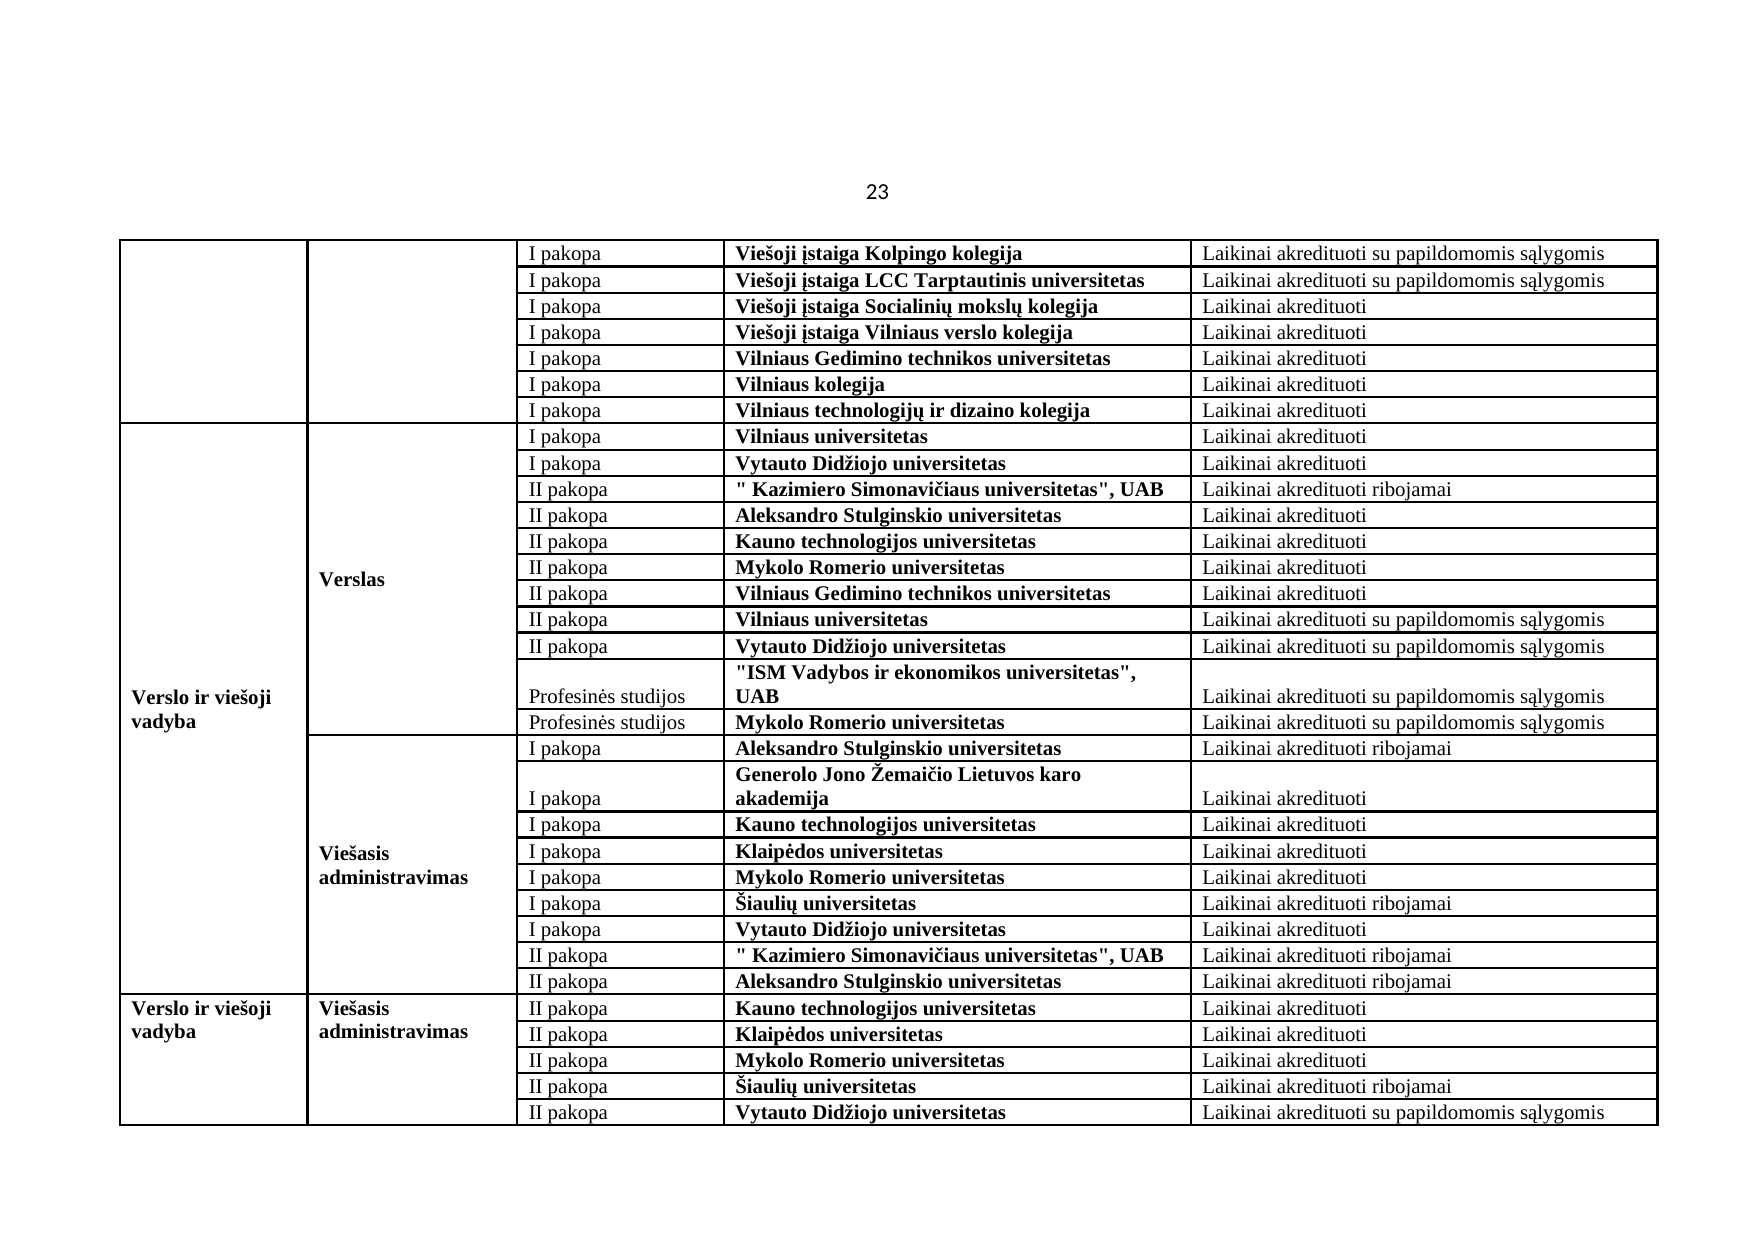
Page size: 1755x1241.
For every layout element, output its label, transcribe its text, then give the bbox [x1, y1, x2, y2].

table_cell Laikinai akredituoti [1192, 762, 1656, 810]
table_cell Aleksandro Stulginskio universitetas [725, 969, 1190, 993]
table_cell I pakopa [518, 346, 723, 370]
table_cell Vytauto Didžiojo universitetas [725, 634, 1190, 658]
table_cell Viešoji įstaiga Vilniaus verslo kolegija [725, 320, 1190, 344]
table_cell Laikinai akredituoti [1192, 294, 1656, 318]
table_cell II pakopa [518, 529, 723, 553]
table_cell [309, 241, 516, 422]
table_cell Mykolo Romerio universitetas [725, 1048, 1190, 1072]
table_cell Laikinai akredituoti [1192, 839, 1656, 863]
table_cell Generolo Jono Žemaičio Lietuvos karo akademija [725, 762, 1190, 810]
table_cell I pakopa [518, 320, 723, 344]
table_cell I pakopa [518, 839, 723, 863]
table_cell II pakopa [518, 969, 723, 993]
table_cell II pakopa [518, 995, 723, 1019]
table_cell Vilniaus Gedimino technikos universitetas [725, 581, 1190, 605]
table_cell Klaipėdos universitetas [725, 839, 1190, 863]
table_cell Viešoji įstaiga Kolpingo kolegija [725, 241, 1190, 265]
table_cell Laikinai akredituoti [1192, 320, 1656, 344]
table_cell Vytauto Didžiojo universitetas [725, 451, 1190, 474]
table_cell I pakopa [518, 241, 723, 265]
table_cell Laikinai akredituoti su papildomomis sąlygomis [1192, 241, 1656, 265]
table_cell Laikinai akredituoti su papildomomis sąlygomis [1192, 634, 1656, 658]
table_cell Laikinai akredituoti [1192, 346, 1656, 370]
table_cell Laikinai akredituoti su papildomomis sąlygomis [1192, 268, 1656, 292]
table_cell Laikinai akredituoti [1192, 451, 1656, 474]
table_cell Šiaulių universitetas [725, 1074, 1190, 1098]
table_cell II pakopa [518, 1100, 723, 1124]
table_cell Laikinai akredituoti [1192, 1022, 1656, 1046]
table_cell I pakopa [518, 865, 723, 889]
table_cell Verslo ir viešoji vadyba [121, 995, 306, 1124]
table_cell Laikinai akredituoti ribojamai [1192, 1074, 1656, 1098]
table_cell Viešasis administravimas [309, 736, 516, 993]
table_cell Laikinai akredituoti [1192, 1048, 1656, 1072]
table_cell Profesinės studijos [518, 660, 723, 708]
table_cell I pakopa [518, 762, 723, 810]
table_cell I pakopa [518, 917, 723, 941]
table_cell Laikinai akredituoti su papildomomis sąlygomis [1192, 710, 1656, 734]
table_cell II pakopa [518, 1048, 723, 1072]
table_cell Klaipėdos universitetas [725, 1022, 1190, 1046]
table_cell Profesinės studijos [518, 710, 723, 734]
table_cell Laikinai akredituoti [1192, 555, 1656, 579]
table_cell II pakopa [518, 555, 723, 579]
table_cell Viešoji įstaiga Socialinių mokslų kolegija [725, 294, 1190, 318]
table_cell Mykolo Romerio universitetas [725, 710, 1190, 734]
table_cell Laikinai akredituoti [1192, 529, 1656, 553]
table_cell Laikinai akredituoti ribojamai [1192, 736, 1656, 760]
table_cell I pakopa [518, 451, 723, 474]
table_cell II pakopa [518, 1074, 723, 1098]
table_cell Laikinai akredituoti [1192, 372, 1656, 396]
table_cell I pakopa [518, 294, 723, 318]
table_cell Laikinai akredituoti [1192, 995, 1656, 1019]
table_cell I pakopa [518, 398, 723, 422]
table_cell Laikinai akredituoti [1192, 813, 1656, 836]
table_cell Kauno technologijos universitetas [725, 529, 1190, 553]
table_cell II pakopa [518, 477, 723, 501]
table_cell Laikinai akredituoti [1192, 398, 1656, 422]
table_cell I pakopa [518, 736, 723, 760]
table_cell Laikinai akredituoti [1192, 581, 1656, 605]
table_cell Laikinai akredituoti ribojamai [1192, 477, 1656, 501]
table_cell II pakopa [518, 1022, 723, 1046]
table_cell II pakopa [518, 634, 723, 658]
table_cell Aleksandro Stulginskio universitetas [725, 736, 1190, 760]
table_cell II pakopa [518, 503, 723, 527]
table_cell Viešasis administravimas [309, 995, 516, 1124]
table_cell Laikinai akredituoti [1192, 424, 1656, 448]
table_cell I pakopa [518, 268, 723, 292]
table_cell Kauno technologijos universitetas [725, 995, 1190, 1019]
table_cell Vilniaus universitetas [725, 608, 1190, 631]
table_cell "ISM Vadybos ir ekonomikos universitetas", UAB [725, 660, 1190, 708]
table_cell Laikinai akredituoti ribojamai [1192, 943, 1656, 967]
table_cell Vytauto Didžiojo universitetas [725, 917, 1190, 941]
table_cell II pakopa [518, 943, 723, 967]
table_cell Vilniaus kolegija [725, 372, 1190, 396]
table_cell Laikinai akredituoti [1192, 917, 1656, 941]
table_cell II pakopa [518, 581, 723, 605]
table_cell " Kazimiero Simonavičiaus universitetas", UAB [725, 477, 1190, 501]
table_cell Laikinai akredituoti su papildomomis sąlygomis [1192, 1100, 1656, 1124]
table_cell Laikinai akredituoti [1192, 503, 1656, 527]
table_cell I pakopa [518, 424, 723, 448]
table_cell Šiaulių universitetas [725, 891, 1190, 915]
table_cell I pakopa [518, 372, 723, 396]
table_cell Viešoji įstaiga LCC Tarptautinis universitetas [725, 268, 1190, 292]
table_cell Laikinai akredituoti ribojamai [1192, 891, 1656, 915]
table_cell Vilniaus technologijų ir dizaino kolegija [725, 398, 1190, 422]
table_cell I pakopa [518, 891, 723, 915]
table_cell Mykolo Romerio universitetas [725, 555, 1190, 579]
table_cell Vilniaus universitetas [725, 424, 1190, 448]
table_cell Laikinai akredituoti [1192, 865, 1656, 889]
table_cell Mykolo Romerio universitetas [725, 865, 1190, 889]
table_cell Vilniaus Gedimino technikos universitetas [725, 346, 1190, 370]
table_cell Laikinai akredituoti su papildomomis sąlygomis [1192, 660, 1656, 708]
table_cell Verslo ir viešoji vadyba [121, 424, 306, 993]
table_cell II pakopa [518, 608, 723, 631]
table_cell Laikinai akredituoti ribojamai [1192, 969, 1656, 993]
table_cell Laikinai akredituoti su papildomomis sąlygomis [1192, 608, 1656, 631]
table_cell Aleksandro Stulginskio universitetas [725, 503, 1190, 527]
table_cell Vytauto Didžiojo universitetas [725, 1100, 1190, 1124]
table_cell Kauno technologijos universitetas [725, 813, 1190, 836]
table_cell " Kazimiero Simonavičiaus universitetas", UAB [725, 943, 1190, 967]
table_cell [121, 241, 306, 422]
table_cell Verslas [309, 424, 516, 734]
table_cell I pakopa [518, 813, 723, 836]
